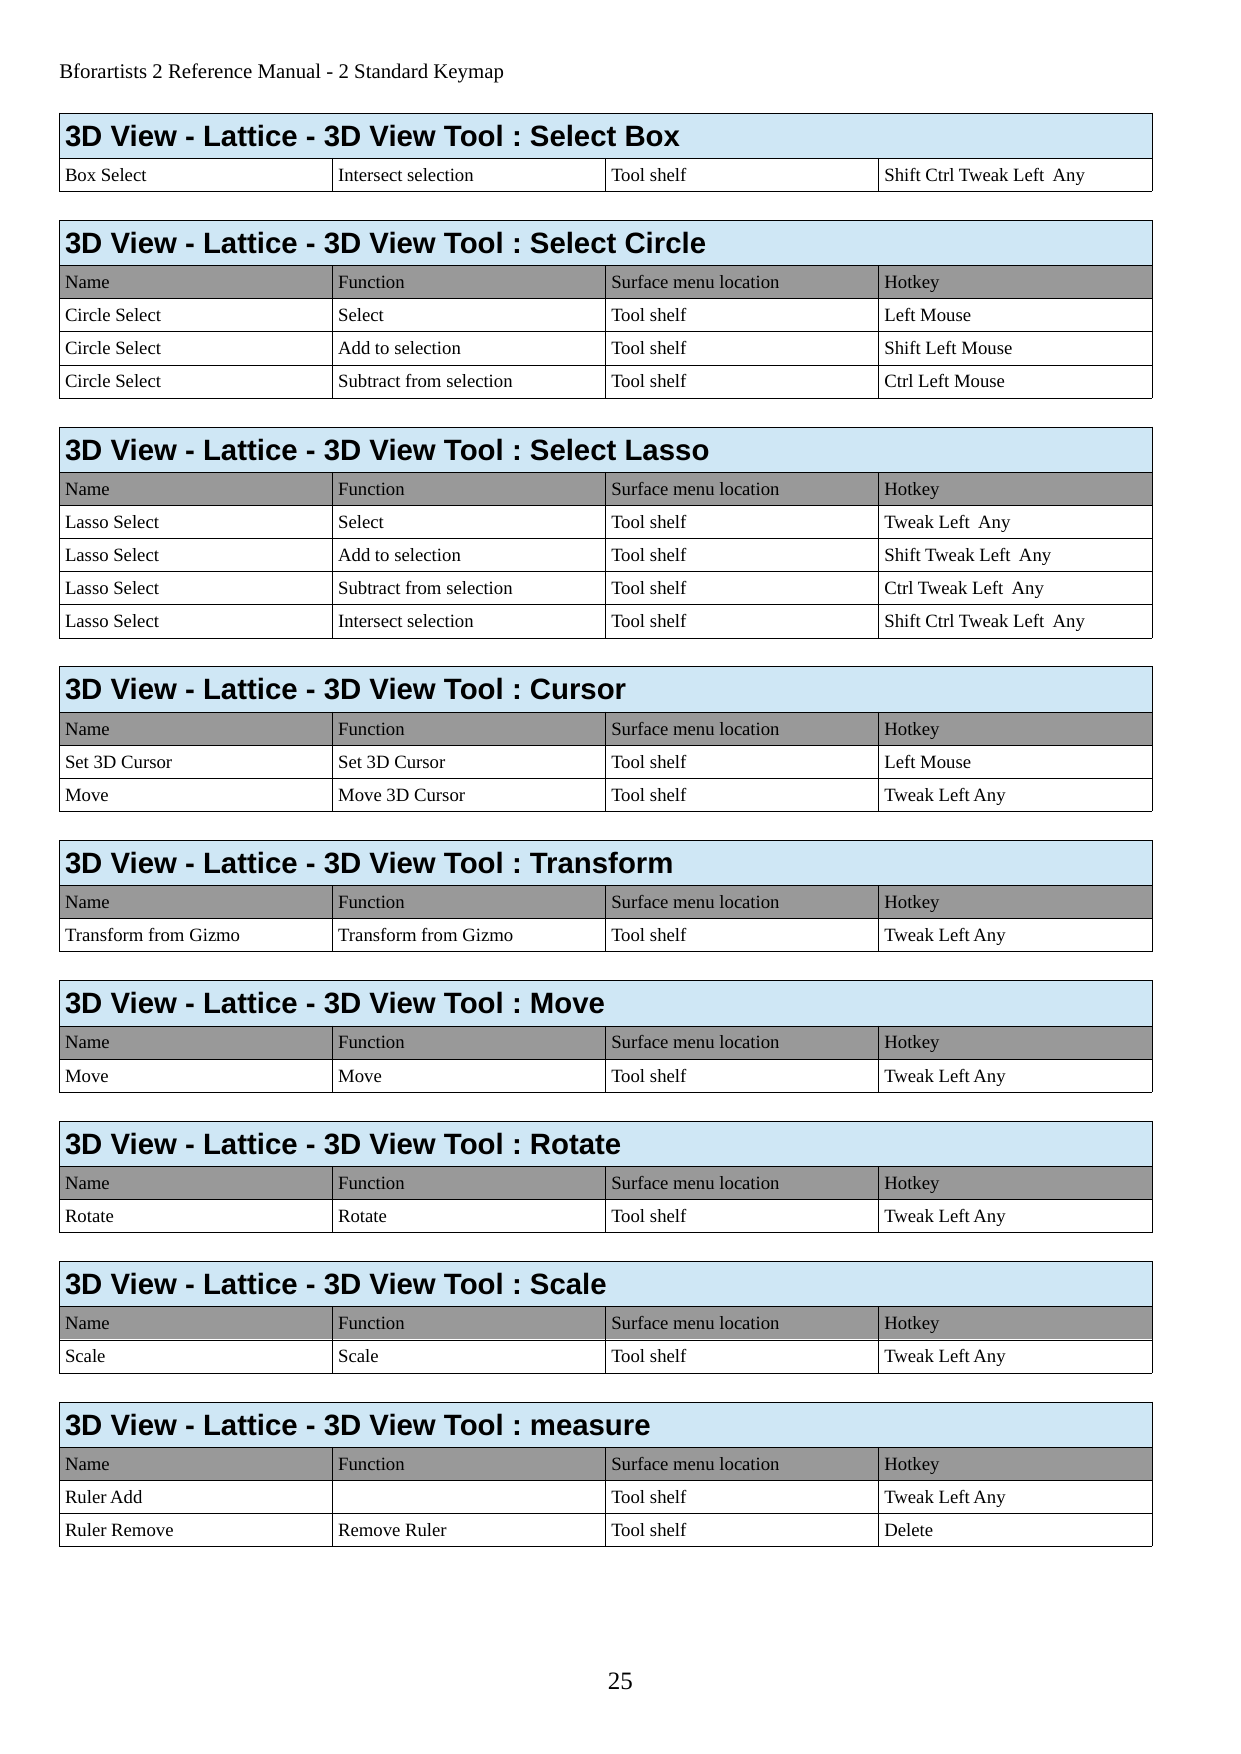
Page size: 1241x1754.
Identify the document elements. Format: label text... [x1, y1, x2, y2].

table_cell Subtract from selection [333, 572, 605, 604]
table_cell Hotkey [879, 266, 1152, 298]
table_cell Hotkey [879, 1307, 1152, 1339]
table_cell Tool shelf [606, 1200, 878, 1232]
table_cell Transform from Gizmo [60, 919, 332, 951]
table_cell Function [333, 473, 605, 505]
table_cell [333, 1481, 605, 1513]
table_cell Intersect selection [333, 159, 605, 191]
table_header 3D View - Lattice - 3D View Tool : Rotate [60, 1122, 1152, 1166]
table_cell Move [60, 779, 332, 811]
table_cell Name [60, 1167, 332, 1199]
table_cell Tweak Left Any [879, 779, 1152, 811]
table_cell Tool shelf [606, 1481, 878, 1513]
table_cell Name [60, 266, 332, 298]
table_cell Tweak Left Any [879, 919, 1152, 951]
table_header 3D View - Lattice - 3D View Tool : Move [60, 981, 1152, 1026]
table_cell Move [333, 1060, 605, 1092]
table_cell Hotkey [879, 1167, 1152, 1199]
table_cell Tool shelf [606, 1341, 878, 1373]
table_cell Tool shelf [606, 605, 878, 637]
table_cell Tool shelf [606, 539, 878, 571]
table_cell Surface menu location [606, 473, 878, 505]
table_cell Function [333, 266, 605, 298]
table_cell Name [60, 1027, 332, 1059]
table_cell Tool shelf [606, 919, 878, 951]
table_cell Tweak Left Any [879, 1481, 1152, 1513]
table_cell Lasso Select [60, 605, 332, 637]
table_cell Lasso Select [60, 572, 332, 604]
table_cell Left Mouse [879, 299, 1152, 331]
table_cell Tool shelf [606, 332, 878, 364]
table_cell Tool shelf [606, 1060, 878, 1092]
table_cell Function [333, 1027, 605, 1059]
table_cell Tool shelf [606, 779, 878, 811]
table_cell Remove Ruler [333, 1514, 605, 1546]
table_cell Surface menu location [606, 886, 878, 918]
table_cell Tweak Left Any [879, 1200, 1152, 1232]
table_cell Shift Left Mouse [879, 332, 1152, 364]
table_cell Name [60, 1448, 332, 1480]
table_cell Scale [333, 1341, 605, 1373]
table_cell Ctrl Left Mouse [879, 366, 1152, 398]
table_cell Rotate [333, 1200, 605, 1232]
table_cell Tool shelf [606, 366, 878, 398]
table_cell Ruler Add [60, 1481, 332, 1513]
table_cell Name [60, 473, 332, 505]
table_cell Add to selection [333, 332, 605, 364]
table_cell Ctrl Tweak Left Any [879, 572, 1152, 604]
table_header 3D View - Lattice - 3D View Tool : Select Circle [60, 221, 1152, 265]
table_header 3D View - Lattice - 3D View Tool : Scale [60, 1262, 1152, 1306]
table_cell Circle Select [60, 332, 332, 364]
table_cell Function [333, 1307, 605, 1339]
table_cell Tweak Left Any [879, 1341, 1152, 1373]
table_cell Rotate [60, 1200, 332, 1232]
table_cell Circle Select [60, 299, 332, 331]
table_cell Surface menu location [606, 1448, 878, 1480]
table_cell Surface menu location [606, 713, 878, 745]
table_cell Tool shelf [606, 299, 878, 331]
table_cell Shift Tweak Left Any [879, 539, 1152, 571]
table_cell Name [60, 886, 332, 918]
table_cell Hotkey [879, 1027, 1152, 1059]
table_header 3D View - Lattice - 3D View Tool : Transform [60, 841, 1152, 885]
table_header 3D View - Lattice - 3D View Tool : Select Lasso [60, 428, 1152, 472]
table_cell Subtract from selection [333, 366, 605, 398]
table_cell Set 3D Cursor [333, 746, 605, 778]
table_cell Function [333, 1167, 605, 1199]
table_cell Shift Ctrl Tweak Left Any [879, 605, 1152, 637]
table_cell Tool shelf [606, 159, 878, 191]
table_cell Transform from Gizmo [333, 919, 605, 951]
table_cell Add to selection [333, 539, 605, 571]
table_cell Left Mouse [879, 746, 1152, 778]
table_cell Ruler Remove [60, 1514, 332, 1546]
table_cell Name [60, 713, 332, 745]
table_cell Function [333, 886, 605, 918]
table_cell Lasso Select [60, 506, 332, 538]
table_cell Hotkey [879, 1448, 1152, 1480]
table_cell Hotkey [879, 886, 1152, 918]
table_cell Tool shelf [606, 746, 878, 778]
table_cell Select [333, 506, 605, 538]
table_header 3D View - Lattice - 3D View Tool : Cursor [60, 667, 1152, 712]
table_cell Surface menu location [606, 1307, 878, 1339]
table_cell Tweak Left Any [879, 1060, 1152, 1092]
table_header 3D View - Lattice - 3D View Tool : Select Box [60, 114, 1152, 158]
table_cell Scale [60, 1341, 332, 1373]
table_cell Lasso Select [60, 539, 332, 571]
table_cell Delete [879, 1514, 1152, 1546]
table_cell Surface menu location [606, 1167, 878, 1199]
table_cell Circle Select [60, 366, 332, 398]
table_cell Select [333, 299, 605, 331]
table_cell Surface menu location [606, 266, 878, 298]
table_cell Tool shelf [606, 506, 878, 538]
table_cell Name [60, 1307, 332, 1339]
table_cell Function [333, 713, 605, 745]
table_cell Move [60, 1060, 332, 1092]
table_cell Surface menu location [606, 1027, 878, 1059]
table_cell Tool shelf [606, 572, 878, 604]
table_header 3D View - Lattice - 3D View Tool : measure [60, 1403, 1152, 1447]
table_cell Intersect selection [333, 605, 605, 637]
table_cell Hotkey [879, 473, 1152, 505]
table_cell Set 3D Cursor [60, 746, 332, 778]
table_cell Tool shelf [606, 1514, 878, 1546]
table_cell Box Select [60, 159, 332, 191]
table_cell Move 3D Cursor [333, 779, 605, 811]
table_cell Hotkey [879, 713, 1152, 745]
table_cell Tweak Left Any [879, 506, 1152, 538]
table_cell Shift Ctrl Tweak Left Any [879, 159, 1152, 191]
table_cell Function [333, 1448, 605, 1480]
